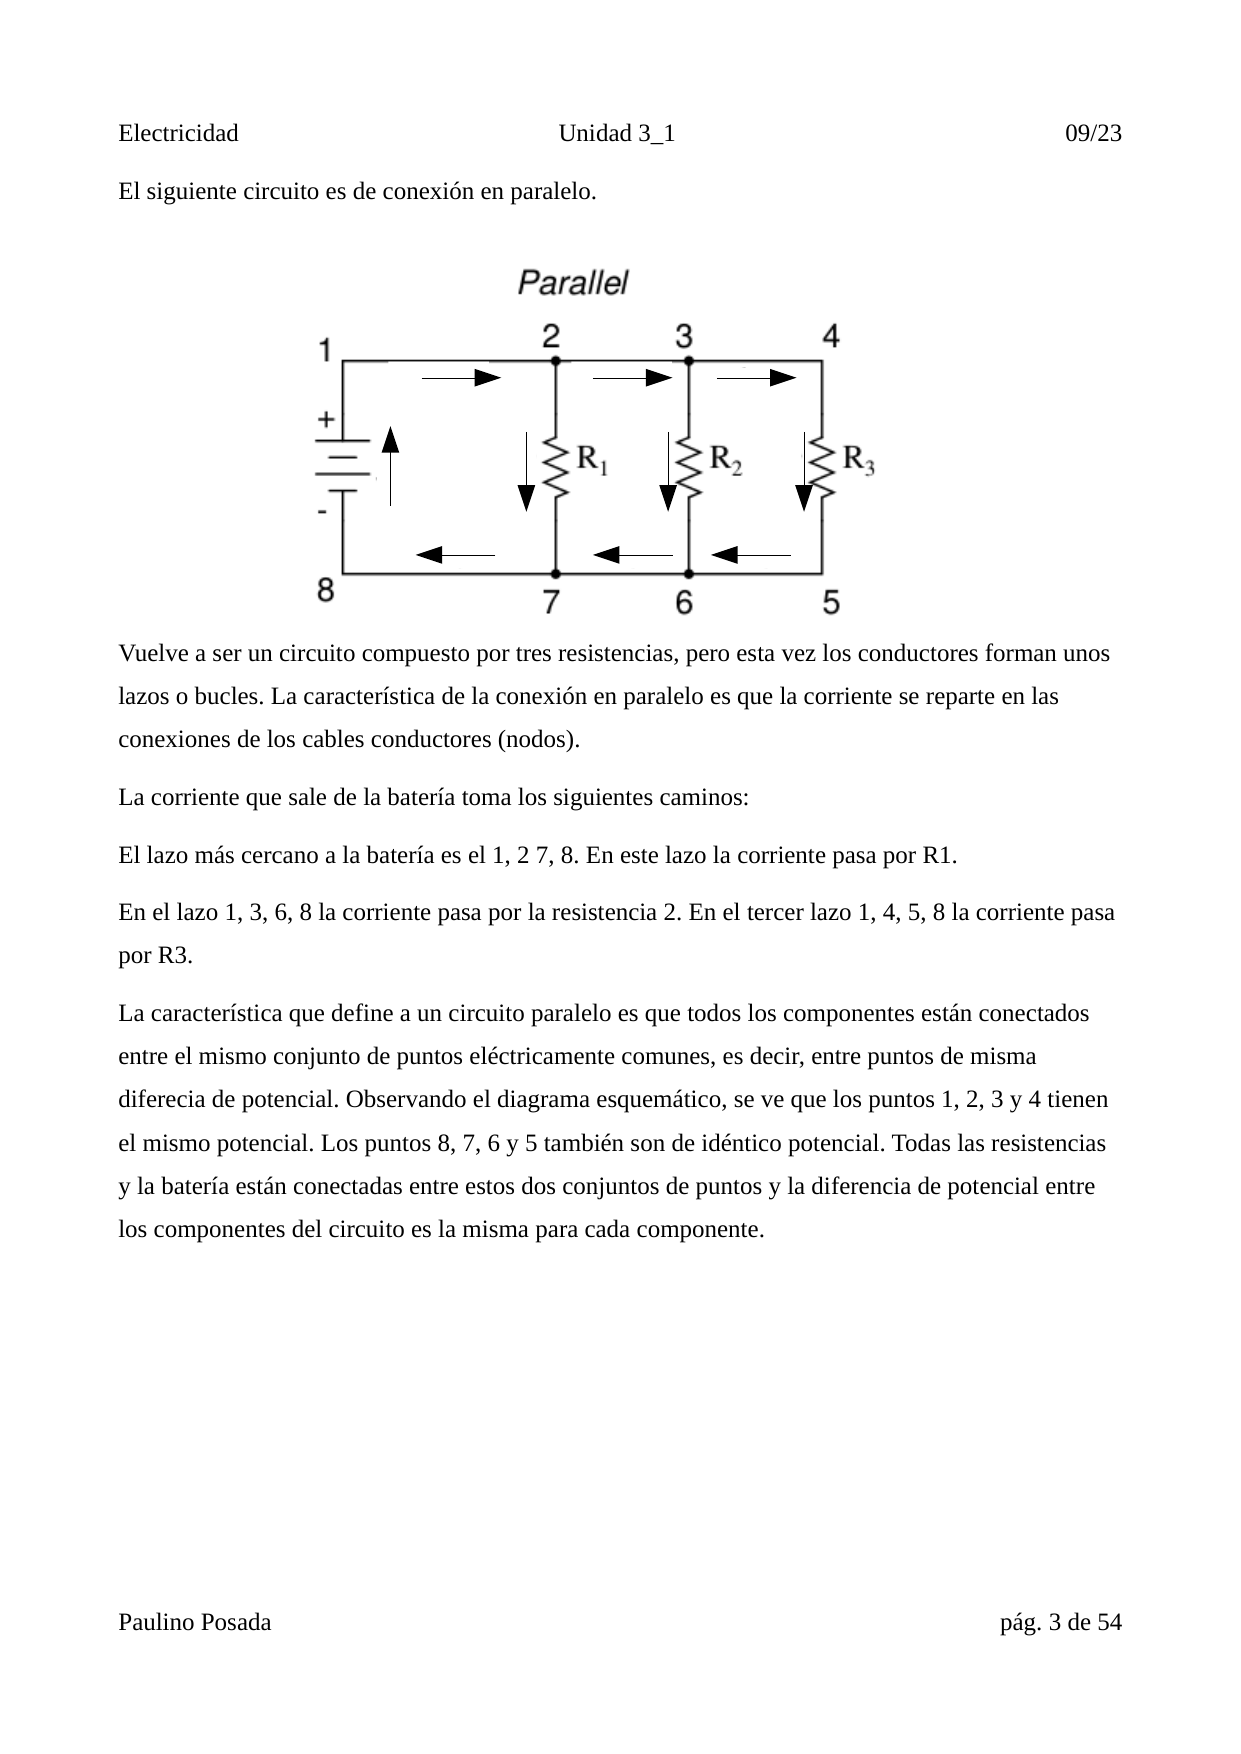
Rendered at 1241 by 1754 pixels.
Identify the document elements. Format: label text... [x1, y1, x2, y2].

picture [295, 263, 893, 631]
text Vuelve a ser un circuito compuesto por tres resistencias, pero esta vez los conductores forman unos lazos o bucles. La característica de la conexión en paralelo es que la corriente se reparte en las conexiones de los cables conductores (nodos). [118, 638, 1122, 753]
text En el lazo 1, 3, 6, 8 la corriente pasa por la resistencia 2. En el tercer lazo 1, 4, 5, 8 la corriente pasa por R3. [118, 897, 1122, 969]
text La característica que define a un circuito paralelo es que todos los componentes están conectados entre el mismo conjunto de puntos eléctricamente comunes, es decir, entre puntos de misma diferecia de potencial. Observando el diagrama esquemático, se ve que los puntos 1, 2, 3 y 4 tienen el mismo potencial. Los puntos 8, 7, 6 y 5 también son de idéntico potencial. Todas las resistencias y la batería están conectadas entre estos dos conjuntos de puntos y la diferencia de potencial entre los componentes del circuito es la misma para cada componente. [118, 998, 1122, 1243]
text La corriente que sale de la batería toma los siguientes caminos: [118, 782, 1122, 811]
text El lazo más cercano a la batería es el 1, 2 7, 8. En este lazo la corriente pasa por R1. [118, 840, 1122, 868]
text El siguiente circuito es de conexión en paralelo. [118, 176, 1122, 205]
